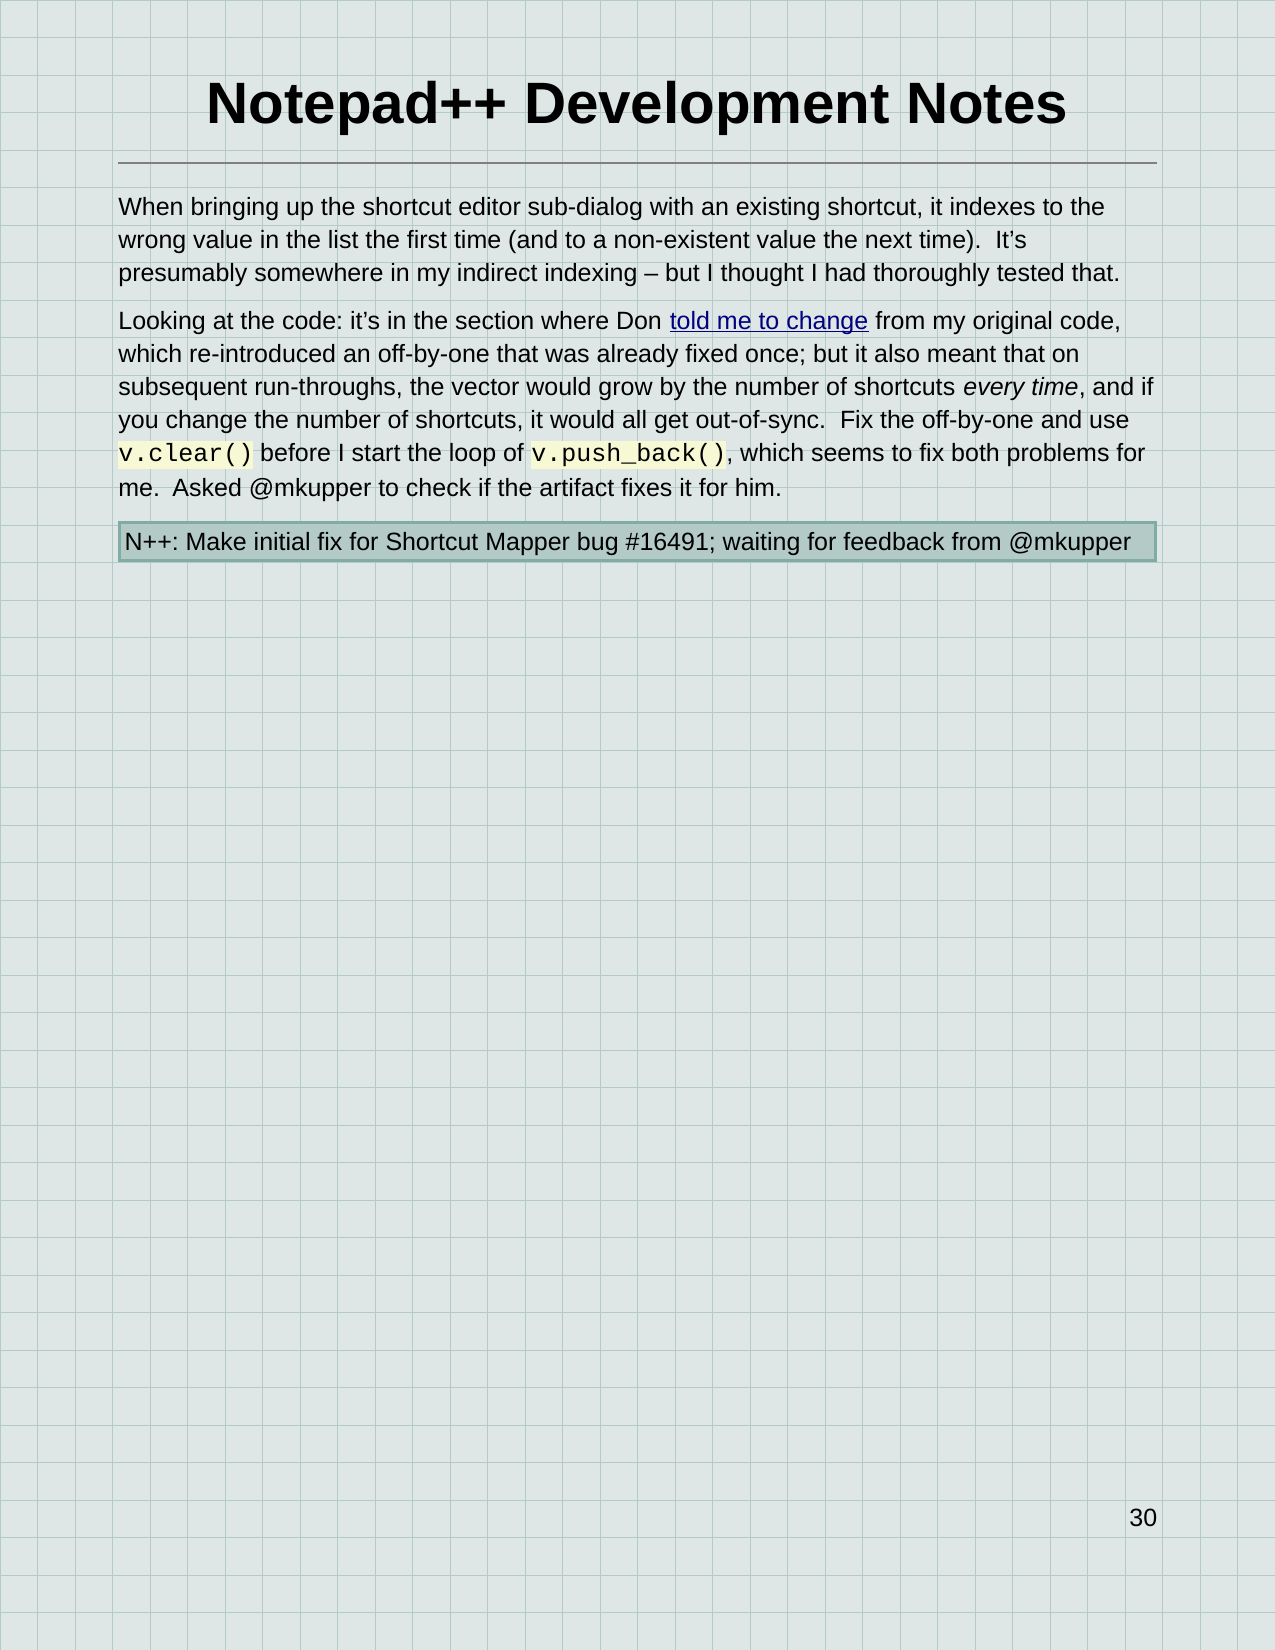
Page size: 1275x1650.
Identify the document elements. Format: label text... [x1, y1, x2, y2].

text When bringing up the shortcut editor sub-dialog with an existing shortcut, it indexes to the wrong value in the list the first time (and to a non-existent value the next time). It’s presumably somewhere in my indirect indexing – but I thought I had thoroughly tested that. [118, 192, 1157, 287]
text N++: Make initial fix for Shortcut Mapper bug #16491; waiting for feedback from @mkupper [121, 524, 1154, 559]
text Looking at the code: it’s in the section where Don told me to change from my original code, which re-introduced an off-by-one that was already fixed once; but it also meant that on subsequent run-throughs, the vector would grow by the number of shortcuts every time, and if you change the number of shortcuts, it would all get out-of-sync. Fix the off-by-one and use v.clear() before I start the loop of v.push_back(), which seems to fix both problems for me. Asked @mkupper to check if the artifact fixes it for him. [118, 306, 1157, 502]
